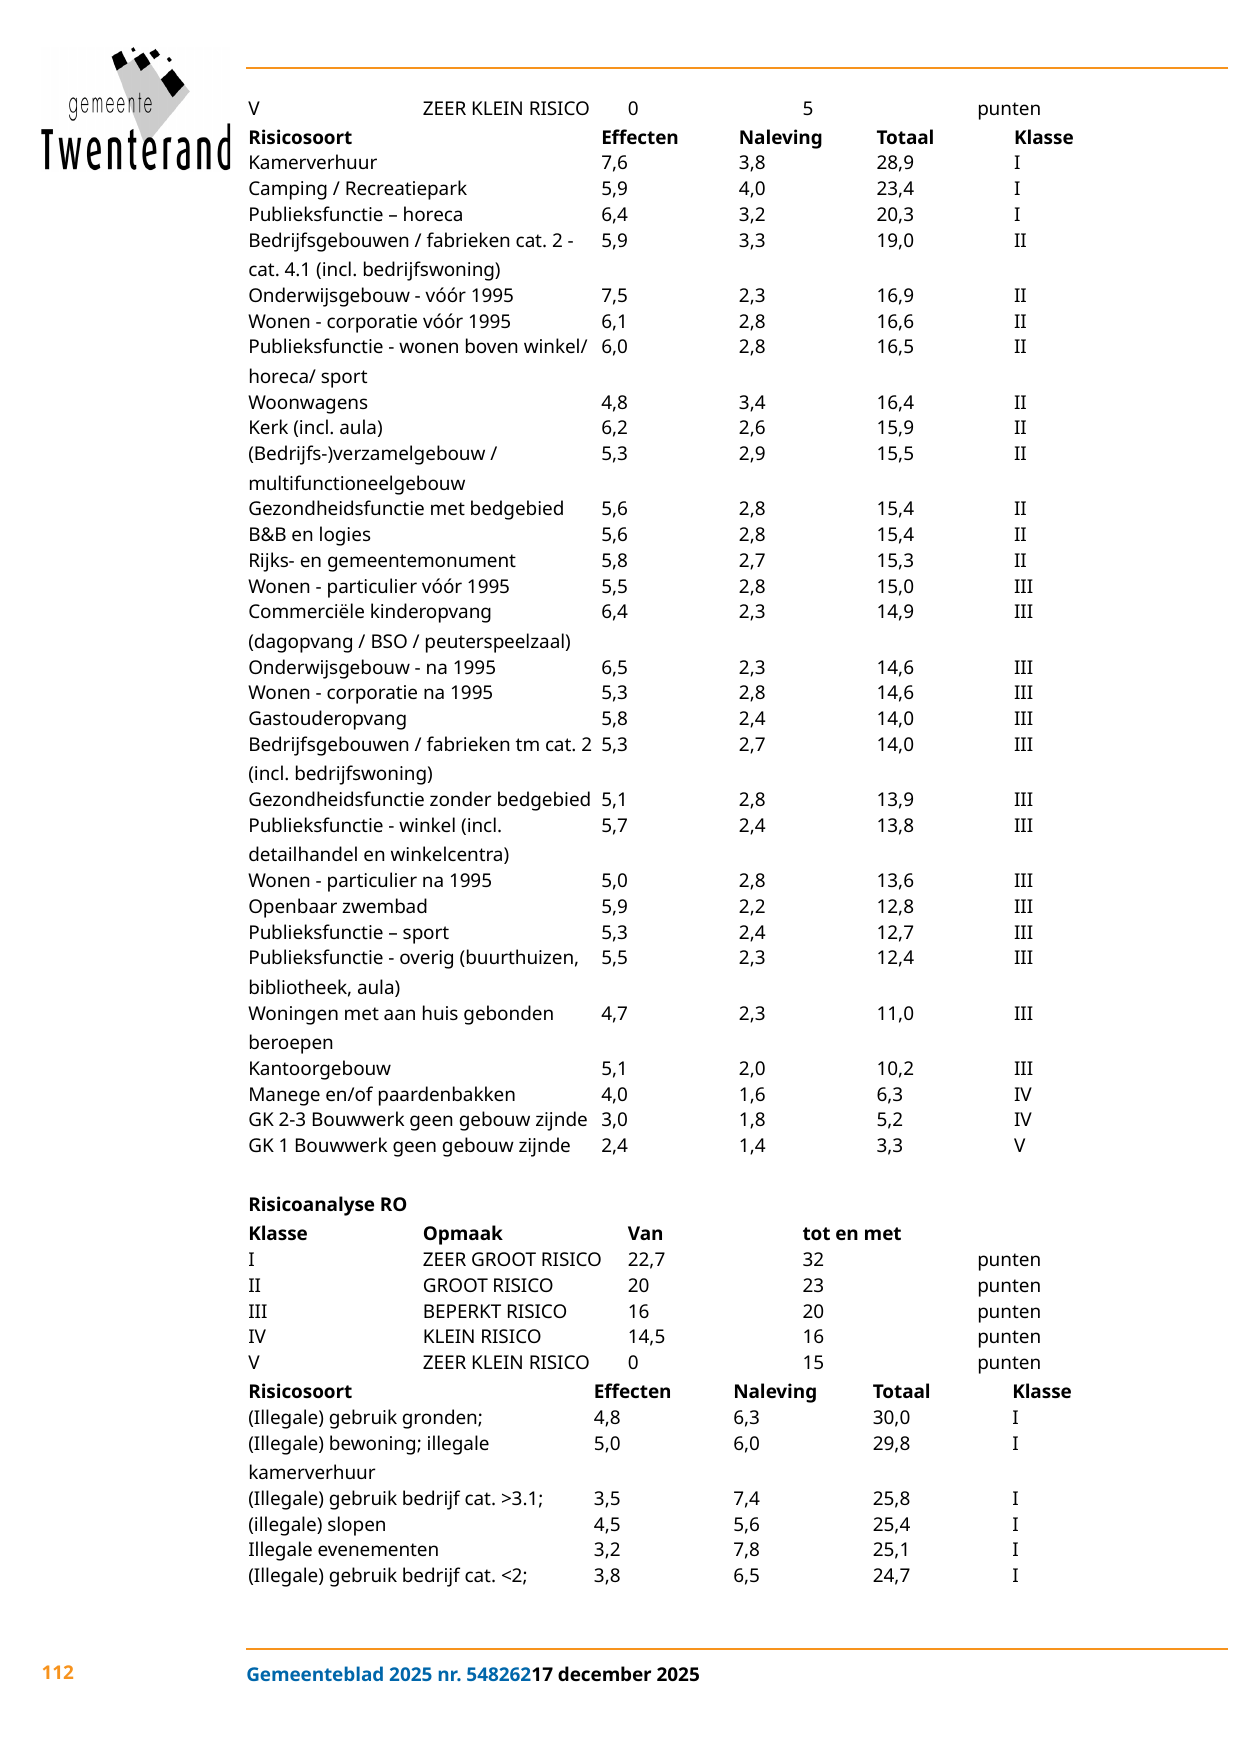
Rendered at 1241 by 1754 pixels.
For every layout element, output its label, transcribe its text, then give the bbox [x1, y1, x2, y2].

table_cell 1,6 [739, 1081, 876, 1107]
table_header tot en met [802, 1221, 977, 1246]
table_cell 5,5 [601, 573, 739, 598]
table_cell (Bedrijfs-)verzamelgebouw / multifunctioneelgebouw [248, 440, 601, 496]
table_cell 2,3 [739, 599, 876, 654]
table_cell 6,3 [876, 1081, 1014, 1107]
table_cell 20 [802, 1298, 977, 1323]
table_cell 14,6 [876, 680, 1014, 705]
table_cell 14,6 [876, 654, 1014, 679]
table_cell 0 [628, 95, 802, 121]
table_cell III [1014, 919, 1152, 944]
table_cell II [1014, 389, 1152, 414]
table_cell 4,0 [601, 1081, 739, 1107]
table_cell 15,3 [876, 547, 1014, 573]
table_cell III [1014, 705, 1152, 731]
table_cell I [1012, 1511, 1152, 1537]
table_cell III [1014, 599, 1152, 654]
table_cell 4,0 [739, 175, 876, 201]
table_cell 6,3 [733, 1404, 873, 1430]
table_cell IV [248, 1324, 423, 1349]
table_cell III [1014, 868, 1152, 893]
table_cell 15,0 [876, 573, 1014, 598]
table_cell 5,9 [601, 227, 739, 282]
table_cell Woonwagens [248, 389, 601, 414]
table_cell IV [1014, 1081, 1152, 1107]
table_cell III [1014, 573, 1152, 598]
table_cell Wonen - corporatie na 1995 [248, 680, 601, 705]
table_cell V [248, 1349, 423, 1375]
table_cell 5,8 [601, 705, 739, 731]
table_cell 4,7 [601, 1000, 739, 1055]
table_cell 3,3 [876, 1133, 1014, 1158]
table_cell 2,8 [739, 680, 876, 705]
table_cell 23 [802, 1272, 977, 1298]
table_cell I [1014, 201, 1152, 227]
table_cell I [248, 1246, 423, 1272]
table_cell 20,3 [876, 201, 1014, 227]
table_cell 5,1 [601, 786, 739, 812]
table_cell II [1014, 308, 1152, 333]
table_cell 16 [802, 1324, 977, 1349]
table_cell BEPERKT RISICO [423, 1298, 628, 1323]
table_cell 5,3 [601, 731, 739, 786]
table_cell Wonen - corporatie vóór 1995 [248, 308, 601, 333]
table_cell Publieksfunctie - overig (buurthuizen, bibliotheek, aula) [248, 945, 601, 1000]
table_header Risicosoort [248, 1378, 594, 1404]
table_cell (Illegale) gebruik bedrijf cat. <2; [248, 1562, 594, 1588]
table_cell 3,4 [739, 389, 876, 414]
table_cell 6,1 [601, 308, 739, 333]
table_cell II [1014, 415, 1152, 440]
table_cell 2,3 [739, 282, 876, 308]
table_cell 5,6 [601, 521, 739, 547]
table_cell 20 [628, 1272, 802, 1298]
table_cell 2,6 [739, 415, 876, 440]
table_cell 5,7 [601, 812, 739, 867]
table_cell punten [977, 1298, 1152, 1323]
table_cell 14,0 [876, 731, 1014, 786]
table_cell 6,2 [601, 415, 739, 440]
table_cell 12,7 [876, 919, 1014, 944]
table_cell 25,8 [873, 1485, 1012, 1511]
table_cell punten [977, 1246, 1152, 1272]
picture [41, 47, 231, 172]
table_cell 7,5 [601, 282, 739, 308]
table_cell Woningen met aan huis gebonden beroepen [248, 1000, 601, 1055]
table_cell 5,8 [601, 547, 739, 573]
table_cell 2,8 [739, 868, 876, 893]
table_cell 2,8 [739, 573, 876, 598]
table_cell III [248, 1298, 423, 1323]
table_cell 5,3 [601, 440, 739, 496]
table_cell 28,9 [876, 150, 1014, 175]
table_cell GK 2-3 Bouwwerk geen gebouw zijnde [248, 1107, 601, 1132]
table_header Klasse [1012, 1378, 1152, 1404]
table_cell I [1012, 1485, 1152, 1511]
table_cell 16,6 [876, 308, 1014, 333]
table_cell 3,0 [601, 1107, 739, 1132]
table_cell Bedrijfsgebouwen / fabrieken cat. 2 - cat. 4.1 (incl. bedrijfswoning) [248, 227, 601, 282]
table_header Risicosoort [248, 124, 601, 149]
table_cell 5,0 [594, 1430, 733, 1485]
table_cell punten [977, 1324, 1152, 1349]
table_cell 12,4 [876, 945, 1014, 1000]
table_cell I [1012, 1537, 1152, 1562]
table_cell Publieksfunctie – sport [248, 919, 601, 944]
table_cell Kamerverhuur [248, 150, 601, 175]
table_cell 2,9 [739, 440, 876, 496]
table_cell 2,4 [601, 1133, 739, 1158]
table_cell 32 [802, 1246, 977, 1272]
table_cell III [1014, 654, 1152, 679]
table_cell 7,6 [601, 150, 739, 175]
table_cell Wonen - particulier vóór 1995 [248, 573, 601, 598]
table_cell 3,3 [739, 227, 876, 282]
table_cell 15 [802, 1349, 977, 1375]
table_cell 2,7 [739, 731, 876, 786]
table_cell (illegale) slopen [248, 1511, 594, 1537]
table_header [977, 1221, 1152, 1246]
table_cell III [1014, 1000, 1152, 1055]
table_cell 14,0 [876, 705, 1014, 731]
table_cell 6,5 [601, 654, 739, 679]
table_cell 13,9 [876, 786, 1014, 812]
table_cell 15,9 [876, 415, 1014, 440]
table_cell II [1014, 547, 1152, 573]
table_cell V [248, 95, 423, 121]
table_cell Kerk (incl. aula) [248, 415, 601, 440]
table_cell 2,8 [739, 496, 876, 521]
table_cell punten [977, 95, 1152, 121]
table_cell 5,3 [601, 919, 739, 944]
table_cell 29,8 [873, 1430, 1012, 1485]
table_cell 16,4 [876, 389, 1014, 414]
table_cell III [1014, 786, 1152, 812]
table_cell 2,4 [739, 919, 876, 944]
table_cell 5 [802, 95, 977, 121]
table_cell II [1014, 227, 1152, 282]
table_cell 5,5 [601, 945, 739, 1000]
table_cell B&B en logies [248, 521, 601, 547]
table_cell II [1014, 496, 1152, 521]
table_header Van [628, 1221, 802, 1246]
table_cell punten [977, 1349, 1152, 1375]
table_header Totaal [876, 124, 1014, 149]
table_cell Gezondheidsfunctie zonder bedgebied [248, 786, 601, 812]
table_cell 16 [628, 1298, 802, 1323]
table_cell I [1014, 150, 1152, 175]
table_cell 15,4 [876, 521, 1014, 547]
table_cell 6,4 [601, 599, 739, 654]
table_cell 6,0 [601, 334, 739, 389]
table_cell Gezondheidsfunctie met bedgebied [248, 496, 601, 521]
table_cell Publieksfunctie - wonen boven winkel/ horeca/ sport [248, 334, 601, 389]
table_cell punten [977, 1272, 1152, 1298]
table_cell 3,2 [739, 201, 876, 227]
table_cell II [248, 1272, 423, 1298]
table_cell 7,4 [733, 1485, 873, 1511]
table_cell III [1014, 680, 1152, 705]
table_cell 3,5 [594, 1485, 733, 1511]
table_cell III [1014, 945, 1152, 1000]
table_cell Publieksfunctie – horeca [248, 201, 601, 227]
table_cell Onderwijsgebouw - na 1995 [248, 654, 601, 679]
table_cell 14,9 [876, 599, 1014, 654]
table_cell 2,4 [739, 705, 876, 731]
table_cell ZEER KLEIN RISICO [423, 95, 628, 121]
table_cell 23,4 [876, 175, 1014, 201]
table_cell 3,8 [594, 1562, 733, 1588]
table_cell Wonen - particulier na 1995 [248, 868, 601, 893]
table_cell IV [1014, 1107, 1152, 1132]
table_header Klasse [248, 1221, 423, 1246]
table_cell 1,8 [739, 1107, 876, 1132]
table_cell 16,5 [876, 334, 1014, 389]
table_cell 25,1 [873, 1537, 1012, 1562]
table_cell 2,2 [739, 893, 876, 919]
table_cell 5,6 [733, 1511, 873, 1537]
table_cell (Illegale) gebruik bedrijf cat. >3.1; [248, 1485, 594, 1511]
table_header Totaal [873, 1378, 1012, 1404]
table_cell ZEER GROOT RISICO [423, 1246, 628, 1272]
table_cell 0 [628, 1349, 802, 1375]
table_header Effecten [594, 1378, 733, 1404]
table_cell KLEIN RISICO [423, 1324, 628, 1349]
table_cell (Illegale) gebruik gronden; [248, 1404, 594, 1430]
table_cell 1,4 [739, 1133, 876, 1158]
table_cell GROOT RISICO [423, 1272, 628, 1298]
table_cell (Illegale) bewoning; illegale kamerverhuur [248, 1430, 594, 1485]
table_header Naleving [733, 1378, 873, 1404]
table_cell 2,8 [739, 308, 876, 333]
table_cell Illegale evenementen [248, 1537, 594, 1562]
table_cell III [1014, 893, 1152, 919]
table_cell 3,2 [594, 1537, 733, 1562]
table_cell 2,7 [739, 547, 876, 573]
table_cell Publieksfunctie - winkel (incl. detailhandel en winkelcentra) [248, 812, 601, 867]
table_cell Onderwijsgebouw - vóór 1995 [248, 282, 601, 308]
table_cell ZEER KLEIN RISICO [423, 1349, 628, 1375]
table_header Opmaak [423, 1221, 628, 1246]
table_cell II [1014, 282, 1152, 308]
table_cell 2,8 [739, 334, 876, 389]
table_cell 5,9 [601, 175, 739, 201]
table_cell II [1014, 521, 1152, 547]
table_cell II [1014, 440, 1152, 496]
table_cell 10,2 [876, 1055, 1014, 1081]
table_cell 4,8 [594, 1404, 733, 1430]
table_cell 6,5 [733, 1562, 873, 1588]
table_header Effecten [601, 124, 739, 149]
text Risicoanalyse RO [248, 1191, 1152, 1217]
table_cell V [1014, 1133, 1152, 1158]
table_cell 6,0 [733, 1430, 873, 1485]
table_cell 30,0 [873, 1404, 1012, 1430]
table_cell 14,5 [628, 1324, 802, 1349]
table_cell 5,0 [601, 868, 739, 893]
table_cell III [1014, 812, 1152, 867]
table_cell 13,6 [876, 868, 1014, 893]
table_header Klasse [1014, 124, 1152, 149]
table_cell 4,5 [594, 1511, 733, 1537]
table_cell Kantoorgebouw [248, 1055, 601, 1081]
table_cell 2,8 [739, 786, 876, 812]
table_cell 25,4 [873, 1511, 1012, 1537]
table_cell GK 1 Bouwwerk geen gebouw zijnde [248, 1133, 601, 1158]
table_cell 2,3 [739, 1000, 876, 1055]
table_cell 5,9 [601, 893, 739, 919]
table_cell 2,3 [739, 945, 876, 1000]
table_cell 2,8 [739, 521, 876, 547]
table_cell III [1014, 1055, 1152, 1081]
table_cell 24,7 [873, 1562, 1012, 1588]
table_cell III [1014, 731, 1152, 786]
table_cell 12,8 [876, 893, 1014, 919]
table_cell 5,6 [601, 496, 739, 521]
table_cell 15,4 [876, 496, 1014, 521]
table_cell 16,9 [876, 282, 1014, 308]
table_cell 3,8 [739, 150, 876, 175]
table_cell Gastouderopvang [248, 705, 601, 731]
table_cell 13,8 [876, 812, 1014, 867]
table_cell 2,4 [739, 812, 876, 867]
table_cell 15,5 [876, 440, 1014, 496]
table_cell I [1012, 1562, 1152, 1588]
table_cell 4,8 [601, 389, 739, 414]
table_cell 11,0 [876, 1000, 1014, 1055]
table_cell 19,0 [876, 227, 1014, 282]
table_cell I [1012, 1430, 1152, 1485]
table_cell 5,3 [601, 680, 739, 705]
table_cell 5,2 [876, 1107, 1014, 1132]
table_cell II [1014, 334, 1152, 389]
table_cell 2,3 [739, 654, 876, 679]
table_cell 5,1 [601, 1055, 739, 1081]
table_cell Bedrijfsgebouwen / fabrieken tm cat. 2 (incl. bedrijfswoning) [248, 731, 601, 786]
table_header Naleving [739, 124, 876, 149]
table_cell 6,4 [601, 201, 739, 227]
table_cell Camping / Recreatiepark [248, 175, 601, 201]
table_cell I [1012, 1404, 1152, 1430]
table_cell 2,0 [739, 1055, 876, 1081]
table_cell 22,7 [628, 1246, 802, 1272]
table_cell I [1014, 175, 1152, 201]
table_cell Openbaar zwembad [248, 893, 601, 919]
table_cell Commerciële kinderopvang (dagopvang / BSO / peuterspeelzaal) [248, 599, 601, 654]
table_cell 7,8 [733, 1537, 873, 1562]
table_cell Manege en/of paardenbakken [248, 1081, 601, 1107]
table_cell Rijks- en gemeentemonument [248, 547, 601, 573]
